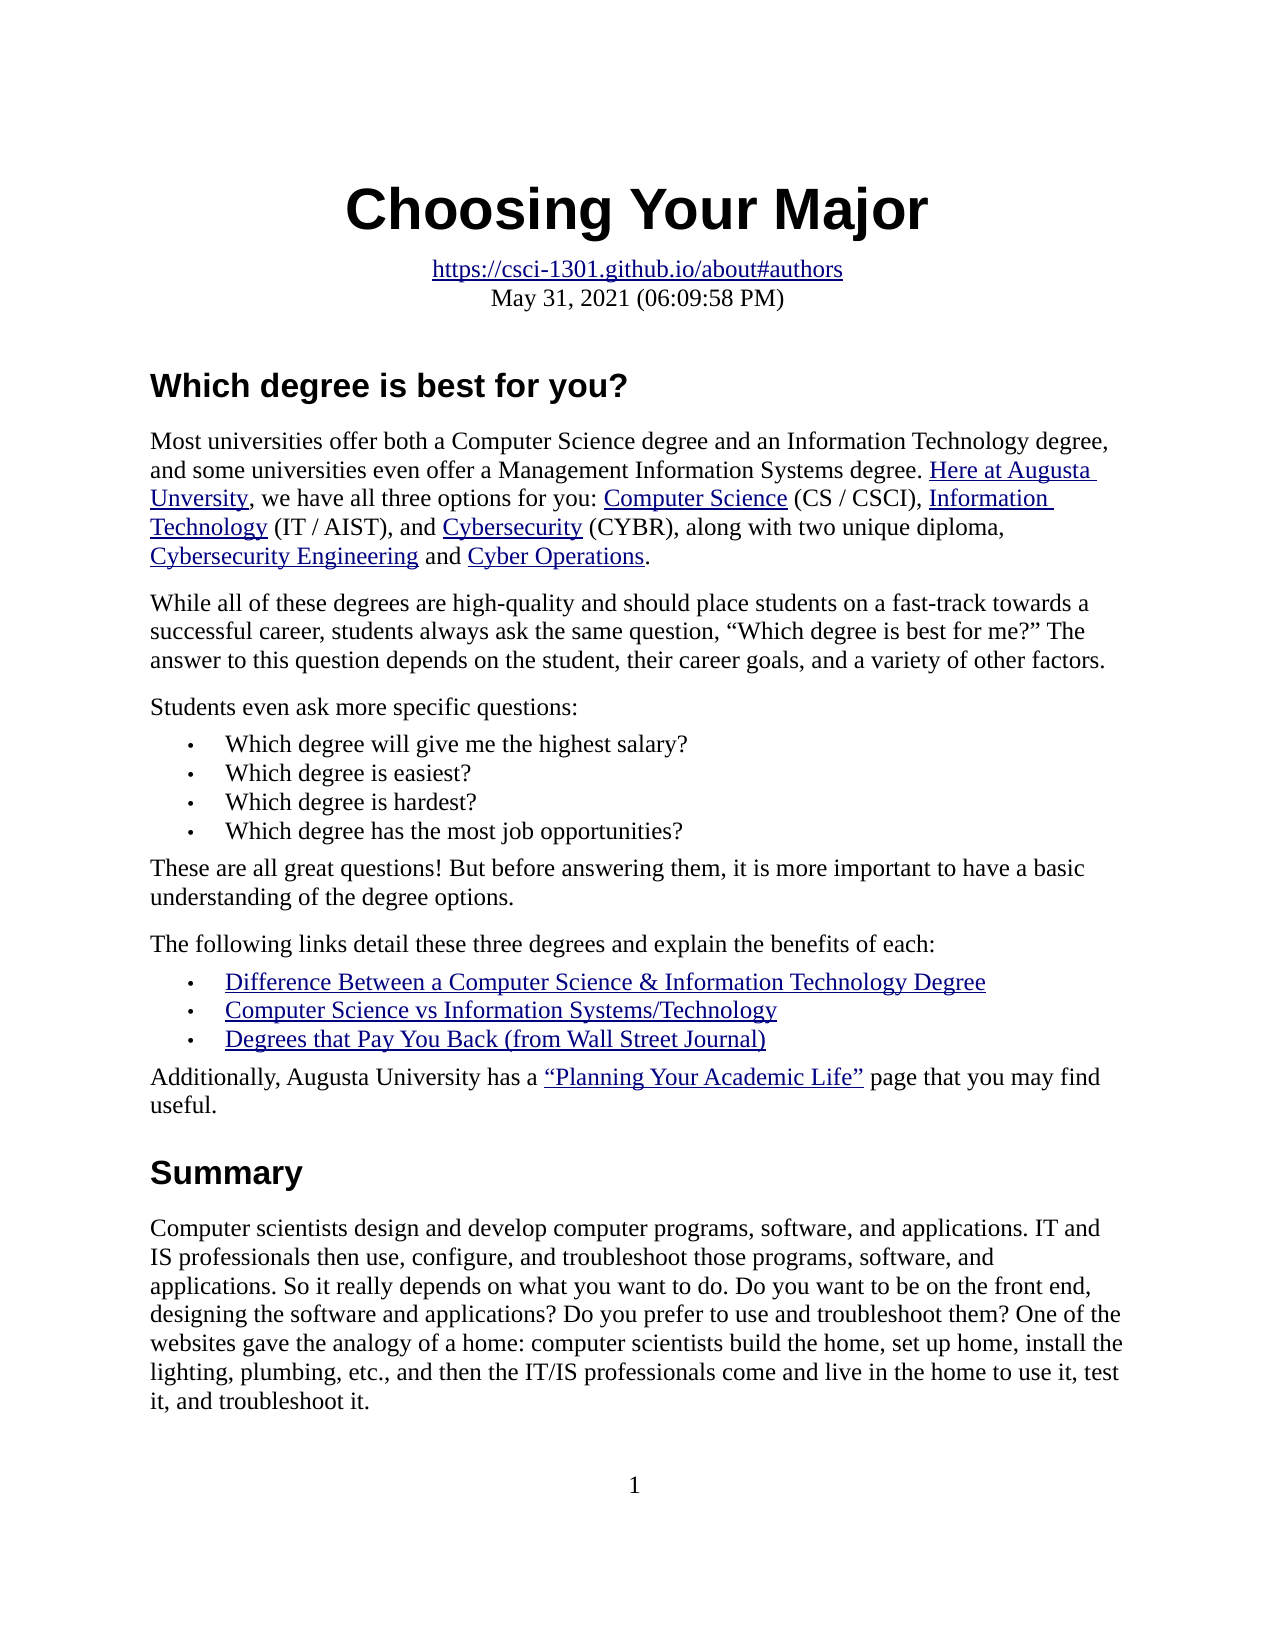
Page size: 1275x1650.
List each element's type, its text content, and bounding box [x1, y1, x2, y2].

list Computer Science vs Information Systems/Technology [187, 995, 1125, 1024]
list Difference Between a Computer Science & Information Technology Degree [187, 967, 1125, 995]
subtitle Summary [150, 1153, 1125, 1192]
text The following links detail these three degrees and explain the benefits of each: [150, 929, 1125, 958]
text While all of these degrees are high-quality and should place students on a fast-track towards a successful career, students always ask the same question, “Which degree is best for me?” The answer to this question depends on the student, their career goals, and a variety of other factors. [150, 588, 1125, 674]
list Which degree will give me the highest salary? [187, 729, 1125, 758]
list Which degree has the most job opportunities? [187, 816, 1125, 844]
text Most universities offer both a Computer Science degree and an Information Technology degree, and some universities even offer a Management Information Systems degree. Here at Augusta Unversity, we have all three options for you: Computer Science (CS / CSCI), Information Technology (IT / AIST), and Cybersecurity (CYBR), along with two unique diploma, Cybersecurity Engineering and Cyber Operations. [150, 426, 1125, 570]
text Computer scientists design and develop computer programs, software, and applications. IT and IS professionals then use, configure, and troubleshoot those programs, software, and applications. So it really depends on what you want to do. Do you want to be on the front end, designing the software and applications? Do you prefer to use and troubleshoot them? One of the websites gave the analogy of a home: computer scientists build the home, set up home, install the lighting, plumbing, etc., and then the IT/IS professionals come and live in the home to use it, test it, and troubleshoot it. [150, 1213, 1125, 1414]
text These are all great questions! But before answering them, it is more important to have a basic understanding of the degree options. [150, 853, 1125, 911]
text Additionally, Augusta University has a “Planning Your Academic Life” page that you may find useful. [150, 1062, 1125, 1119]
text May 31, 2021 (06:09:58 PM) [150, 283, 1125, 312]
subtitle Which degree is best for you? [150, 366, 1125, 404]
list Which degree is easiest? [187, 758, 1125, 787]
text Students even ask more specific questions: [150, 692, 1125, 721]
list Which degree is hardest? [187, 787, 1125, 816]
text https://csci-1301.github.io/about#authors [150, 254, 1125, 283]
title Choosing Your Major [150, 175, 1125, 242]
list Degrees that Pay You Back (from Wall Street Journal) [187, 1024, 1125, 1053]
